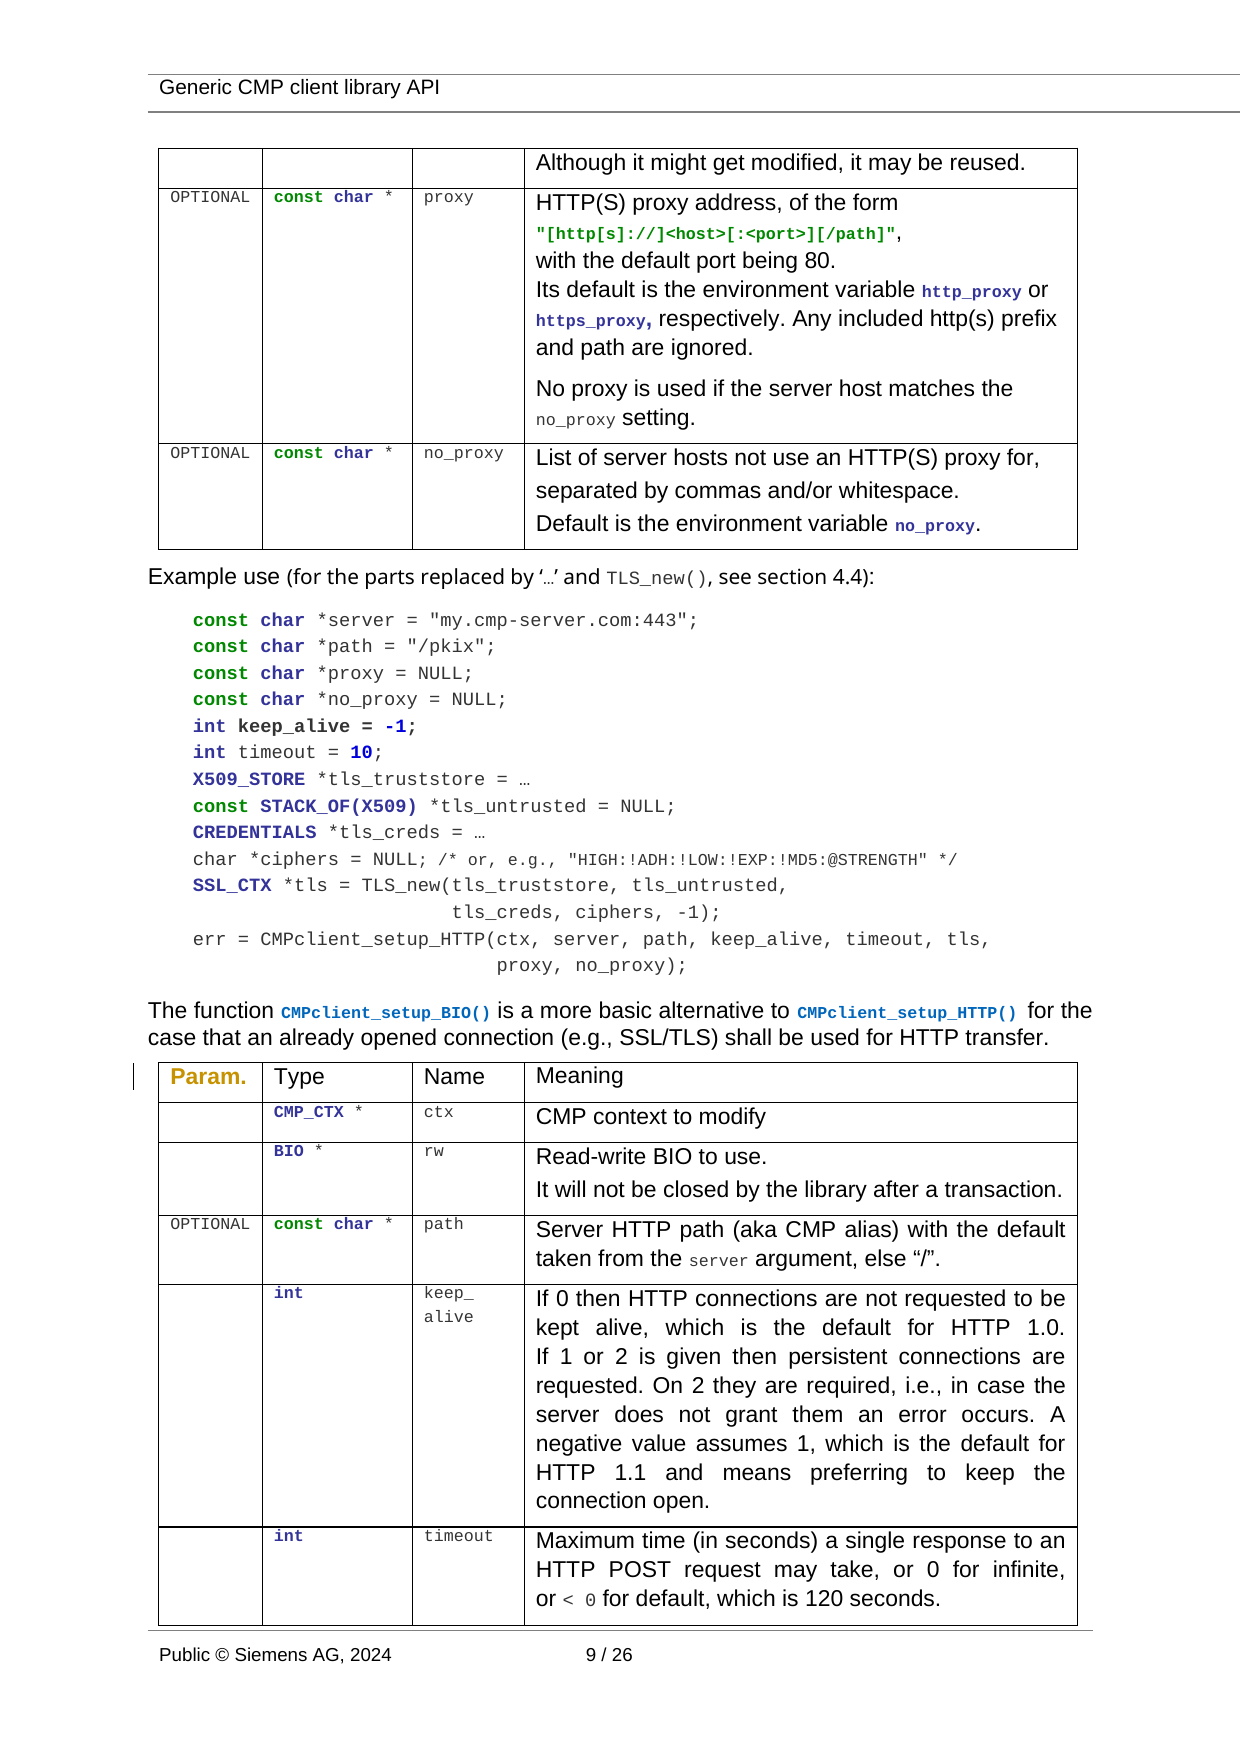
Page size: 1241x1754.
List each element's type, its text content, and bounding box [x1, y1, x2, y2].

table_cell int [263, 1528, 412, 1625]
table_cell BIO * [263, 1143, 412, 1215]
table_cell [413, 149, 524, 188]
table_cell const char * [263, 189, 412, 443]
text const char *server = "my.cmp-server.com:443"; [148, 611, 1092, 632]
table_cell proxy [413, 189, 524, 443]
table_cell int [263, 1285, 412, 1526]
table_cell const char * [263, 444, 412, 549]
table_cell OPTIONAL [159, 444, 262, 549]
table_cell List of server hosts not use an HTTP(S) proxy for, separated by commas and/or whitespace. Default is the environment variable no_proxy. [525, 444, 1077, 549]
table_cell ctx [413, 1103, 524, 1142]
table_cell HTTP(S) proxy address, of the form "[http[s]://]<host>[:<port>][/path]", with the default port being 80. Its default is the environment variable http_proxy or https_proxy, respectively. Any included http(s) prefix and path are ignored. No proxy is used if the server host matches the no_proxy setting. [525, 189, 1077, 443]
text Example use (for the parts replaced by ‘…’ and TLS_new(), see section 4.4): [148, 562, 1092, 591]
table_cell [159, 149, 262, 188]
table_cell [159, 1143, 262, 1215]
text const char *no_proxy = NULL; [148, 690, 1092, 711]
text const char *path = "/pkix"; [148, 637, 1092, 658]
text char *ciphers = NULL; /* or, e.g., "HIGH:!ADH:!LOW:!EXP:!MD5:@STRENGTH" */ [148, 849, 1092, 871]
table_cell CMP context to modify [525, 1103, 1077, 1142]
table_cell Maximum time (in seconds) a single response to an HTTP POST request may take, or 0 for infinite, or < 0 for default, which is 120 seconds. [525, 1528, 1077, 1625]
table_cell const char * [263, 1216, 412, 1284]
table_header Name [413, 1063, 524, 1102]
text int timeout = 10; [148, 743, 1092, 764]
table_cell OPTIONAL [159, 189, 262, 443]
text The function CMPclient_setup_BIO() is a more basic alternative to CMPclient_setup_HTTP() for the case that an already opened connection (e.g., SSL/TLS) shall be used for HTTP transfer. [148, 997, 1092, 1050]
table_cell [263, 149, 412, 188]
table_header Param. [159, 1063, 262, 1102]
text const char *proxy = NULL; [148, 664, 1092, 685]
table_cell [159, 1285, 262, 1526]
text CREDENTIALS *tls_creds = … [148, 823, 1092, 844]
text int keep_alive = -1; [148, 717, 1092, 738]
table_cell timeout [413, 1528, 524, 1625]
table_cell [159, 1103, 262, 1142]
table_cell path [413, 1216, 524, 1284]
table_header Meaning [525, 1063, 1077, 1102]
table_cell Read-write BIO to use. It will not be closed by the library after a transaction. [525, 1143, 1077, 1215]
text X509_STORE *tls_truststore = … [148, 770, 1092, 791]
table_cell Although it might get modified, it may be reused. [525, 149, 1077, 188]
table_cell rw [413, 1143, 524, 1215]
table_cell [159, 1528, 262, 1625]
table_cell CMP_CTX * [263, 1103, 412, 1142]
table_cell no_proxy [413, 444, 524, 549]
text err = CMPclient_setup_HTTP(ctx, server, path, keep_alive, timeout, tls, [148, 929, 1092, 951]
text SSL_CTX *tls = TLS_new(tls_truststore, tls_untrusted, [148, 876, 1092, 897]
table_cell OPTIONAL [159, 1216, 262, 1284]
table_header Type [263, 1063, 412, 1102]
table_cell If 0 then HTTP connections are not requested to be kept alive, which is the default for HTTP 1.0. If 1 or 2 is given then persistent connections are requested. On 2 they are required, i.e., in case the server does not grant them an error occurs. A negative value assumes 1, which is the default for HTTP 1.1 and means preferring to keep the connection open. [525, 1285, 1077, 1526]
table_cell Server HTTP path (aka CMP alias) with the default taken from the server argument, else “/”. [525, 1216, 1077, 1284]
text const STACK_OF(X509) *tls_untrusted = NULL; [148, 796, 1092, 818]
text tls_creds, ciphers, -1); [148, 903, 1092, 924]
text proxy, no_proxy); [148, 956, 1092, 977]
table_cell keep_ alive [413, 1285, 524, 1526]
